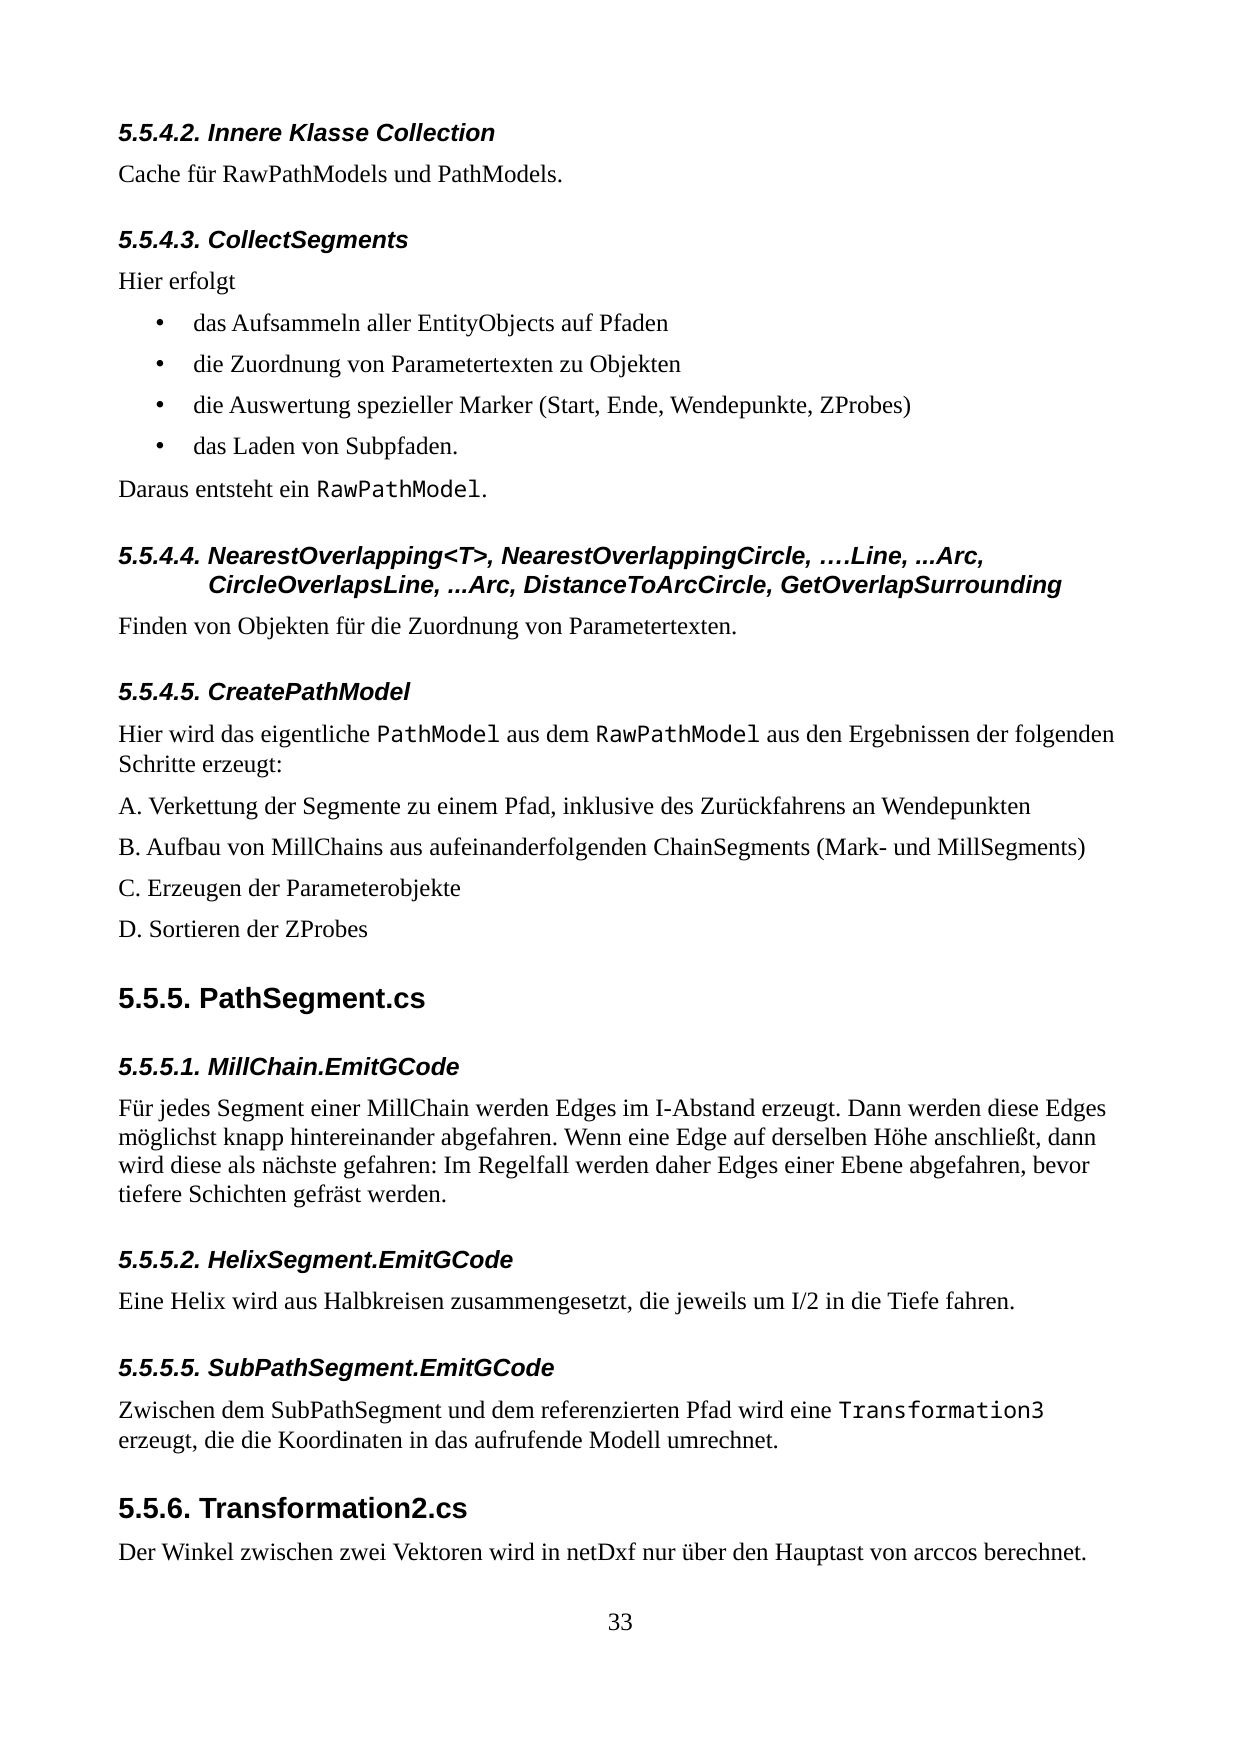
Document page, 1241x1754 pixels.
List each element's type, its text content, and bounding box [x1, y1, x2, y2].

text Der Winkel zwischen zwei Vektoren wird in netDxf nur über den Hauptast von arccos berechnet. [118, 1537, 1122, 1566]
subtitle 5.5.5.1. MillChain.EmitGCode [118, 1052, 1122, 1080]
subtitle 5.5.5. PathSegment.cs [118, 981, 1122, 1014]
list die Auswertung spezieller Marker (Start, Ende, Wendepunkte, ZProbes) [156, 390, 1122, 419]
subtitle 5.5.4.5. CreatePathModel [118, 677, 1122, 706]
list die Zuordnung von Parametertexten zu Objekten [156, 349, 1122, 378]
text Cache für RawPathModels und PathModels. [118, 159, 1122, 188]
subtitle 5.5.4.4. NearestOverlapping<T>, NearestOverlappingCircle, ….Line, ...Arc, CircleOverlapsLine, ...Arc, DistanceToArcCircle, GetOverlapSurrounding [118, 541, 1122, 598]
text Hier erfolgt [118, 266, 1122, 295]
text Finden von Objekten für die Zuordnung von Parametertexten. [118, 611, 1122, 640]
subtitle 5.5.5.5. SubPathSegment.EmitGCode [118, 1353, 1122, 1381]
text A. Verkettung der Segmente zu einem Pfad, inklusive des Zurückfahrens an Wendepunkten [118, 791, 1122, 819]
subtitle 5.5.6. Transformation2.cs [118, 1491, 1122, 1525]
text Hier wird das eigentliche PathModel aus dem RawPathModel aus den Ergebnissen der folgenden Schritte erzeugt: [118, 718, 1122, 778]
text B. Aufbau von MillChains aus aufeinanderfolgenden ChainSegments (Mark- und MillSegments) [118, 832, 1122, 861]
text Für jedes Segment einer MillChain werden Edges im I-Abstand erzeugt. Dann werden diese Edges möglichst knapp hintereinander abgefahren. Wenn eine Edge auf derselben Höhe anschließt, dann wird diese als nächste gefahren: Im Regelfall werden daher Edges einer Ebene abgefahren, bevor tiefere Schichten gefräst werden. [118, 1093, 1122, 1208]
text D. Sortieren der ZProbes [118, 914, 1122, 943]
text C. Erzeugen der Parameterobjekte [118, 873, 1122, 902]
text Eine Helix wird aus Halbkreisen zusammengesetzt, die jeweils um I/2 in die Tiefe fahren. [118, 1286, 1122, 1315]
subtitle 5.5.4.2. Innere Klasse Collection [118, 118, 1122, 147]
subtitle 5.5.5.2. HelixSegment.EmitGCode [118, 1245, 1122, 1274]
text Daraus entsteht ein RawPathModel. [118, 473, 1122, 504]
list das Laden von Subpfaden. [156, 431, 1122, 460]
list das Aufsammeln aller EntityObjects auf Pfaden [156, 308, 1122, 336]
text Zwischen dem SubPathSegment und dem referenzierten Pfad wird eine Transformation3 erzeugt, die die Koordinaten in das aufrufende Modell umrechnet. [118, 1394, 1122, 1454]
subtitle 5.5.4.3. CollectSegments [118, 225, 1122, 254]
